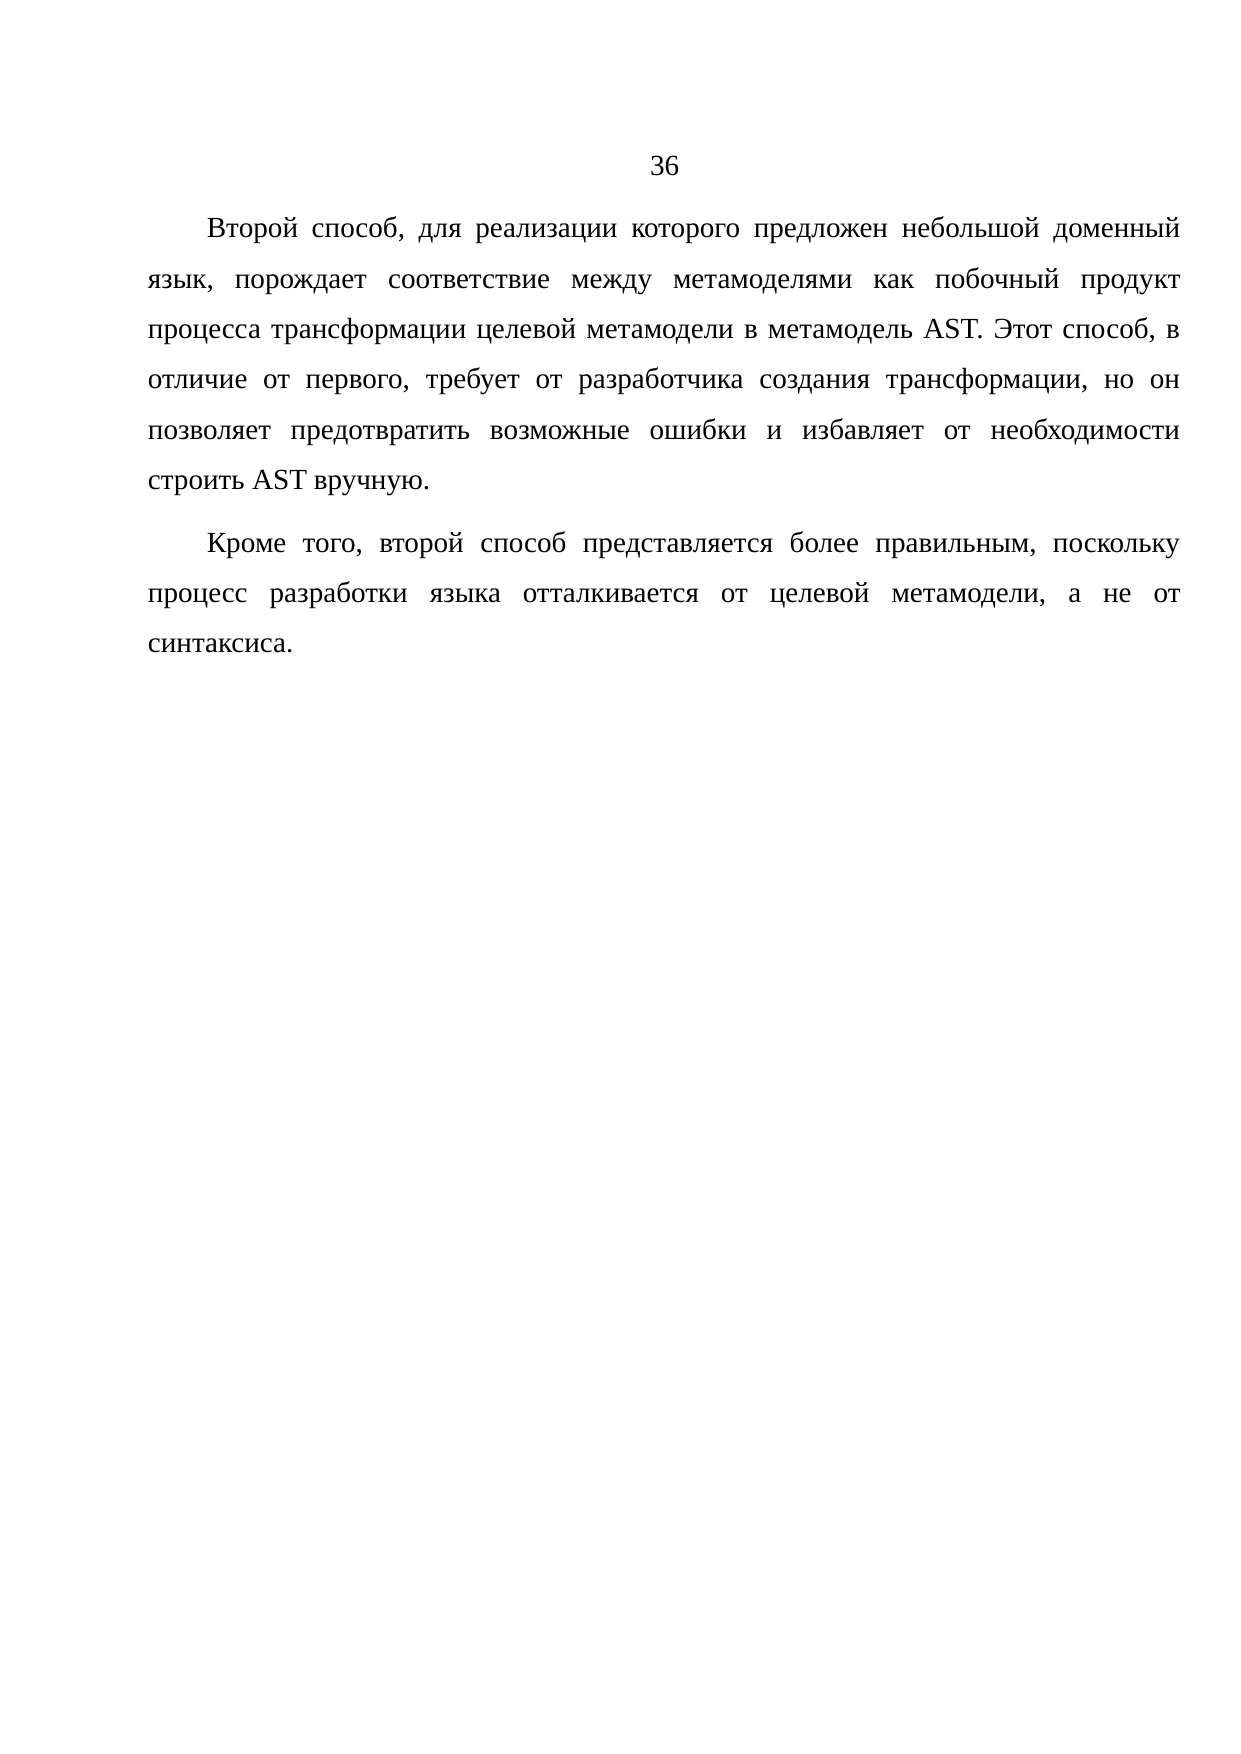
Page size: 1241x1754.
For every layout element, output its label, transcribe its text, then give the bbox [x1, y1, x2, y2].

text Кроме того, второй способ представляется более правильным, поскольку процесс разработки языка отталкивается от целевой метамодели, а не от синтаксиса. [148, 525, 1181, 659]
text Второй способ, для реализации которого предложен небольшой доменный язык, порождает соответствие между метамоделями как побочный продукт процесса трансформации целевой метамодели в метамодель AST. Этот способ, в отличие от первого, требует от разработчика создания трансформации, но он позволяет предотвратить возможные ошибки и избавляет от необходимости строить AST вручную. [148, 211, 1181, 496]
